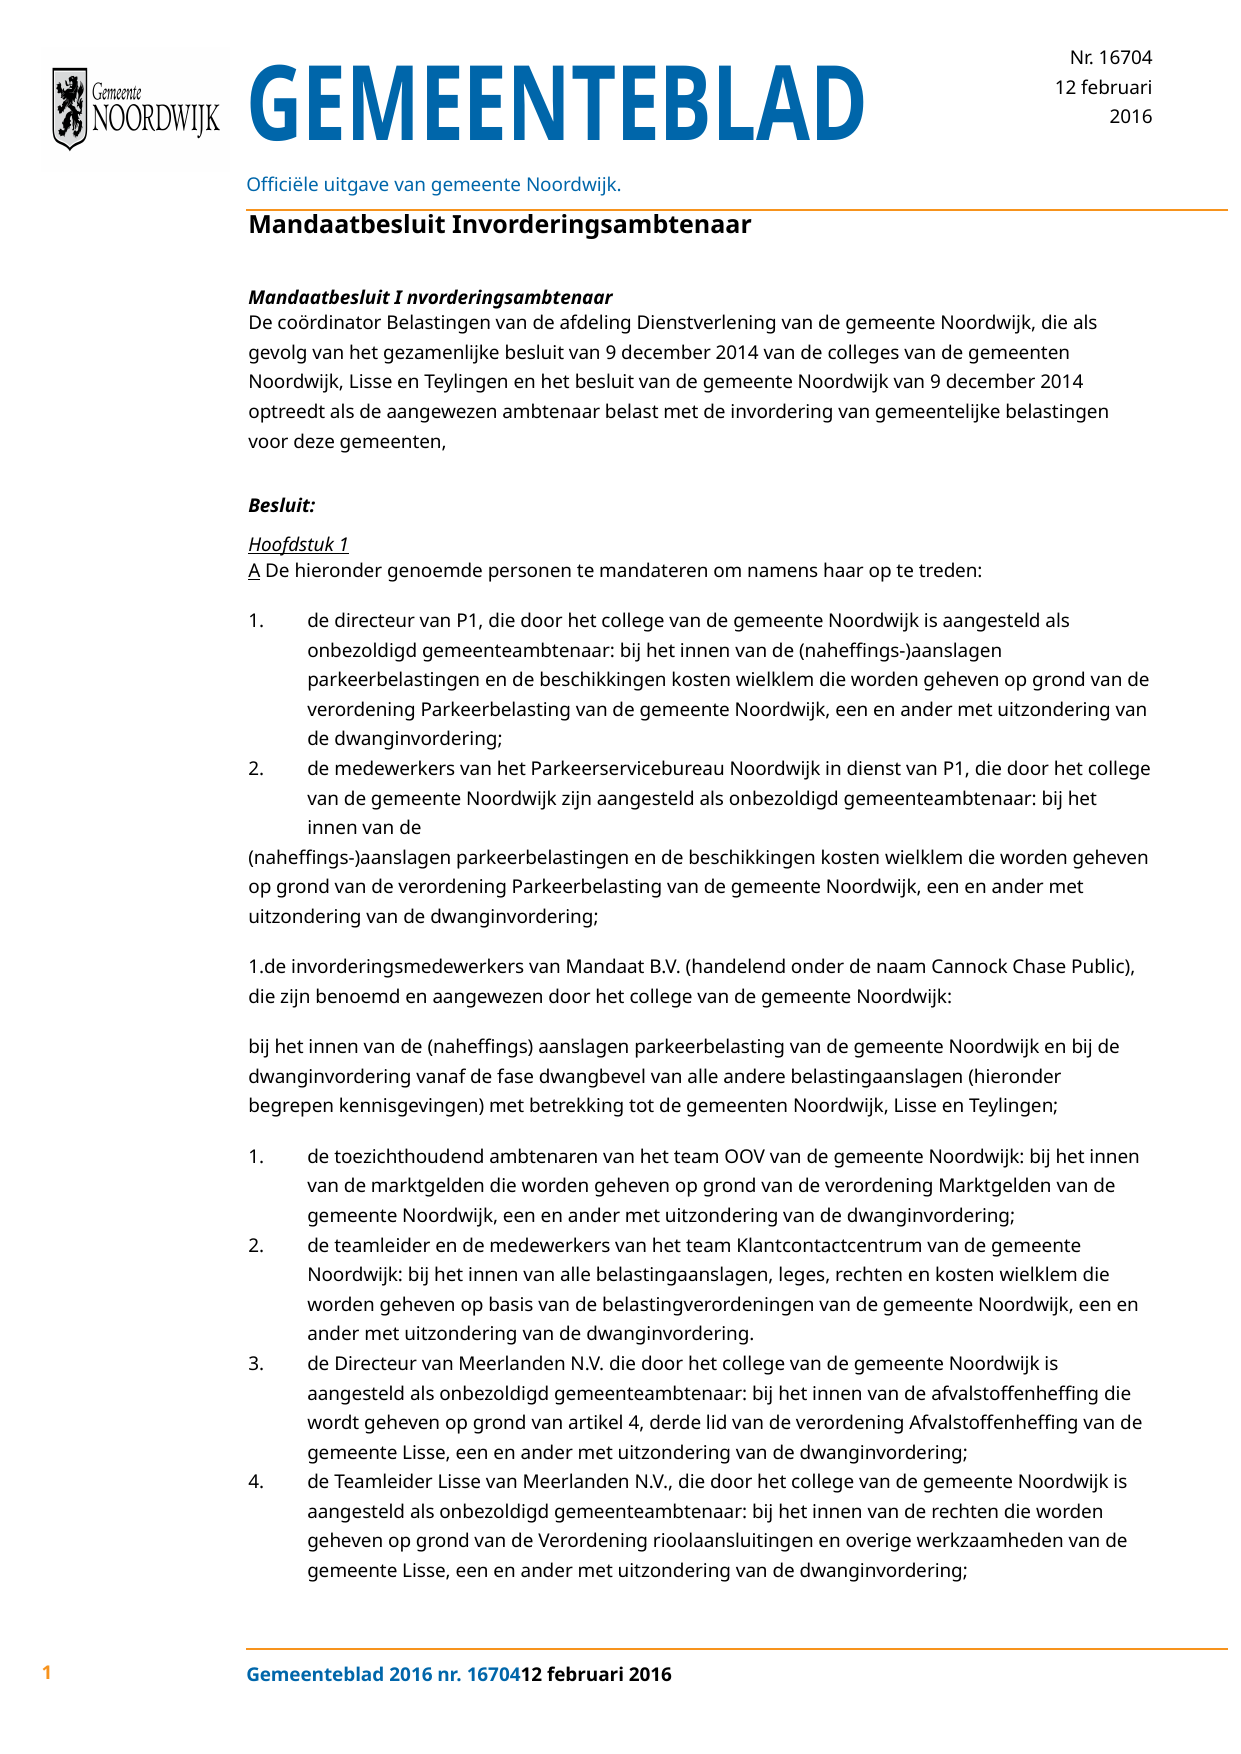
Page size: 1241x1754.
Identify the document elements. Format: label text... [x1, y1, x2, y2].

text Mandaatbesluit Invorderingsambtenaar [248, 211, 1152, 241]
picture [41, 47, 231, 172]
text 1.de invorderingsmedewerkers van Mandaat B.V. (handelend onder de naam Cannock Chase Public), die zijn benoemd en aangewezen door het college van de gemeente Noordwijk: [248, 953, 1152, 1009]
list de medewerkers van het Parkeerservicebureau Noordwijk in dienst van P1, die door het college van de gemeente Noordwijk zijn aangesteld als onbezoldigd gemeenteambtenaar: bij het innen van de [248, 755, 1152, 840]
list de teamleider en de medewerkers van het team Klantcontactcentrum van de gemeente Noordwijk: bij het innen van alle belastingaanslagen, leges, rechten en kosten wielklem die worden geheven op basis van de belastingverordeningen van de gemeente Noordwijk, een en ander met uitzondering van de dwanginvordering. [248, 1232, 1152, 1346]
list de Teamleider Lisse van Meerlanden N.V., die door het college van de gemeente Noordwijk is aangesteld als onbezoldigd gemeenteambtenaar: bij het innen van de rechten die worden geheven op grond van de Verordening rioolaansluitingen en overige werkzaamheden van de gemeente Lisse, een en ander met uitzondering van de dwanginvordering; [248, 1468, 1152, 1583]
list de Directeur van Meerlanden N.V. die door het college van de gemeente Noordwijk is aangesteld als onbezoldigd gemeenteambtenaar: bij het innen van de afvalstoffenheffing die wordt geheven op grond van artikel 4, derde lid van de verordening Afvalstoffenheffing van de gemeente Lisse, een en ander met uitzondering van de dwanginvordering; [248, 1350, 1152, 1465]
text A De hieronder genoemde personen te mandateren om namens haar op te treden: [248, 557, 1152, 583]
list de directeur van P1, die door het college van de gemeente Noordwijk is aangesteld als onbezoldigd gemeenteambtenaar: bij het innen van de (naheffings-)aanslagen parkeerbelastingen en de beschikkingen kosten wielklem die worden geheven op grond van de verordening Parkeerbelasting van de gemeente Noordwijk, een en ander met uitzondering van de dwanginvordering; [248, 607, 1152, 751]
text bij het innen van de (naheffings) aanslagen parkeerbelasting van de gemeente Noordwijk en bij de dwanginvordering vanaf de fase dwangbevel van alle andere belastingaanslagen (hieronder begrepen kennisgevingen) met betrekking tot de gemeenten Noordwijk, Lisse en Teylingen; [248, 1033, 1152, 1118]
text (naheffings-)aanslagen parkeerbelastingen en de beschikkingen kosten wielklem die worden geheven op grond van de verordening Parkeerbelasting van de gemeente Noordwijk, een en ander met uitzondering van de dwanginvordering; [248, 844, 1152, 929]
list de toezichthoudend ambtenaren van het team OOV van de gemeente Noordwijk: bij het innen van de marktgelden die worden geheven op grond van de verordening Marktgelden van de gemeente Noordwijk, een en ander met uitzondering van de dwanginvordering; [248, 1143, 1152, 1228]
text De coördinator Belastingen van de afdeling Dienstverlening van de gemeente Noordwijk, die als gevolg van het gezamenlijke besluit van 9 december 2014 van de colleges van de gemeenten Noordwijk, Lisse en Teylingen en het besluit van de gemeente Noordwijk van 9 december 2014 optreedt als de aangewezen ambtenaar belast met de invordering van gemeentelijke belastingen voor deze gemeenten, [248, 309, 1152, 454]
text Hoofdstuk 1 [248, 531, 1152, 557]
text Besluit: [248, 492, 1152, 518]
text Mandaatbesluit I nvorderingsambtenaar [248, 284, 1152, 309]
